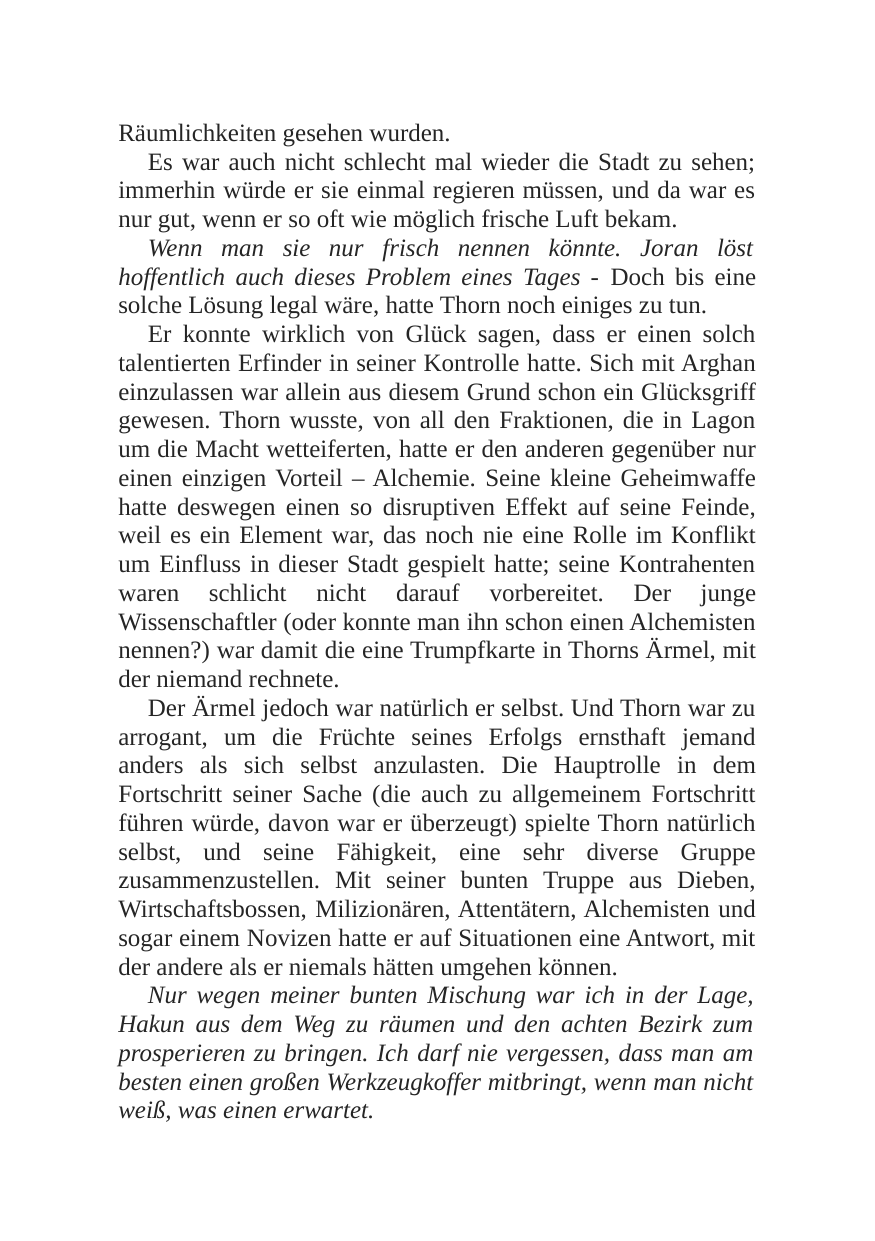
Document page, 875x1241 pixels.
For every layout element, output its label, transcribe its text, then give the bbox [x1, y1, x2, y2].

text Nur wegen meiner bunten Mischung war ich in der Lage, Hakun aus dem Weg zu räumen und den achten Bezirk zum prosperieren zu bringen. Ich darf nie vergessen, dass man am besten einen großen Werkzeugkoffer mitbringt, wenn man nicht weiß, was einen erwartet. [118, 981, 756, 1124]
text Der Ärmel jedoch war natürlich er selbst. Und Thorn war zu arrogant, um die Früchte seines Erfolgs ernsthaft jemand anders als sich selbst anzulasten. Die Hauptrolle in dem Fortschritt seiner Sache (die auch zu allgemeinem Fortschritt führen würde, davon war er überzeugt) spielte Thorn natürlich selbst, und seine Fähigkeit, eine sehr diverse Gruppe zusammenzustellen. Mit seiner bunten Truppe aus Dieben, Wirtschaftsbossen, Milizionären, Attentätern, Alchemisten und sogar einem Novizen hatte er auf Situationen eine Antwort, mit der andere als er niemals hätten umgehen können. [118, 693, 756, 981]
text Räumlichkeiten gesehen wurden. [118, 118, 756, 147]
text Wenn man sie nur frisch nennen könnte. Joran löst hoffentlich auch dieses Problem eines Tages - Doch bis eine solche Lösung legal wäre, hatte Thorn noch einiges zu tun. [118, 233, 756, 319]
text Er konnte wirklich von Glück sagen, dass er einen solch talentierten Erfinder in seiner Kontrolle hatte. Sich mit Arghan einzulassen war allein aus diesem Grund schon ein Glücksgriff gewesen. Thorn wusste, von all den Fraktionen, die in Lagon um die Macht wetteiferten, hatte er den anderen gegenüber nur einen einzigen Vorteil – Alchemie. Seine kleine Geheimwaffe hatte deswegen einen so disruptiven Effekt auf seine Feinde, weil es ein Element war, das noch nie eine Rolle im Konflikt um Einfluss in dieser Stadt gespielt hatte; seine Kontrahenten waren schlicht nicht darauf vorbereitet. Der junge Wissenschaftler (oder konnte man ihn schon einen Alchemisten nennen?) war damit die eine Trumpfkarte in Thorns Ärmel, mit der niemand rechnete. [118, 319, 756, 693]
text Es war auch nicht schlecht mal wieder die Stadt zu sehen; immerhin würde er sie einmal regieren müssen, und da war es nur gut, wenn er so oft wie möglich frische Luft bekam. [118, 147, 756, 233]
